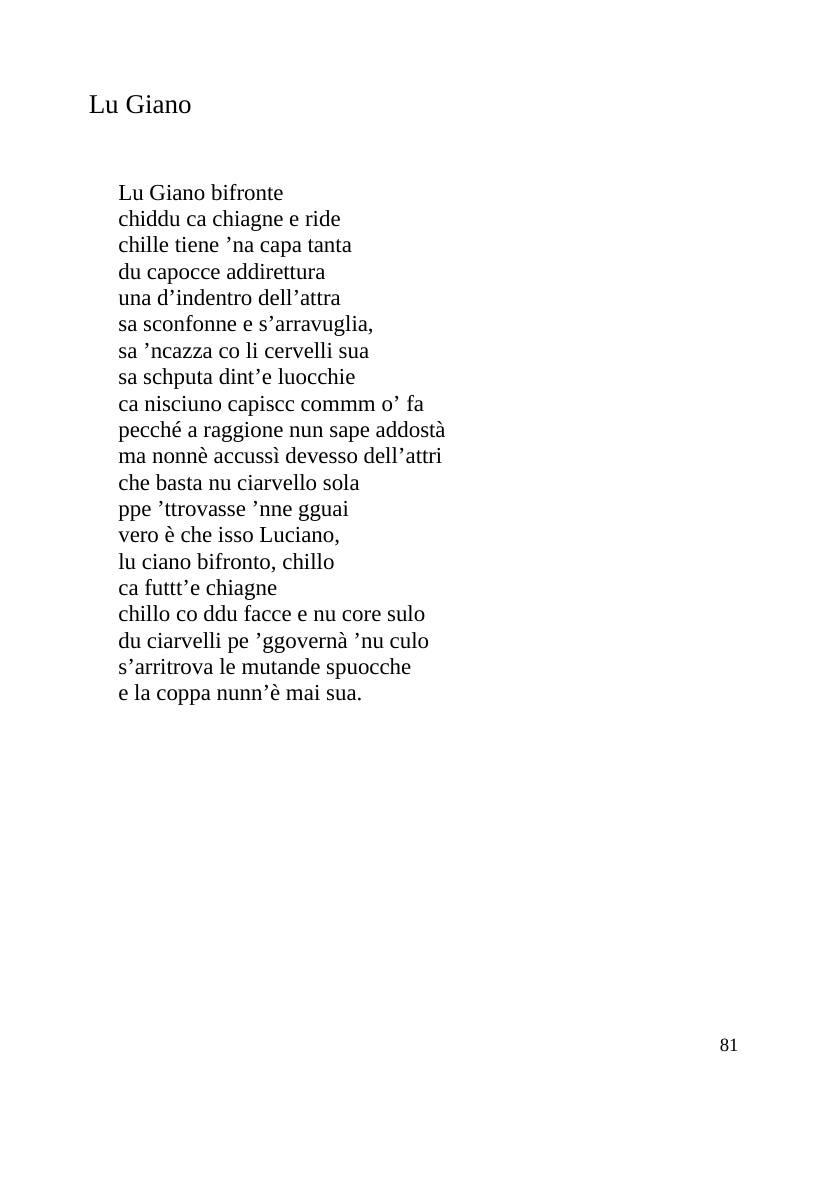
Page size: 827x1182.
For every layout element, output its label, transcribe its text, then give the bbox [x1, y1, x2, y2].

text du capocce addirettura [88, 258, 738, 284]
text sa ’ncazza co li cervelli sua [88, 337, 738, 363]
text ma nonnè accussì devesso dell’attri [88, 442, 738, 469]
text chiddu ca chiagne e ride [88, 205, 738, 231]
text ca futtt’e chiagne [88, 574, 738, 600]
text pecché a raggione nun sape addostà [88, 416, 738, 442]
text che basta nu ciarvello sola [88, 469, 738, 495]
text s’arritrova le mutande spuocche [88, 653, 738, 679]
text chillo co ddu facce e nu core sulo [88, 600, 738, 627]
text Lu Giano bifronte [88, 179, 738, 205]
text chille tiene ’na capa tanta [88, 231, 738, 258]
text lu ciano bifronto, chillo [88, 548, 738, 574]
text ppe ’ttrovasse ’nne gguai [88, 495, 738, 521]
text e la coppa nunn’è mai sua. [88, 679, 738, 706]
text sa sconfonne e s’arravuglia, [88, 311, 738, 337]
text vero è che isso Luciano, [88, 521, 738, 548]
text ca nisciuno capiscc commm o’ fa [88, 389, 738, 416]
text una d’indentro dell’attra [88, 284, 738, 311]
text Lu Giano [88, 88, 738, 120]
text sa schputa dint’e luocchie [88, 363, 738, 389]
text du ciarvelli pe ’ggovernà ’nu culo [88, 627, 738, 653]
